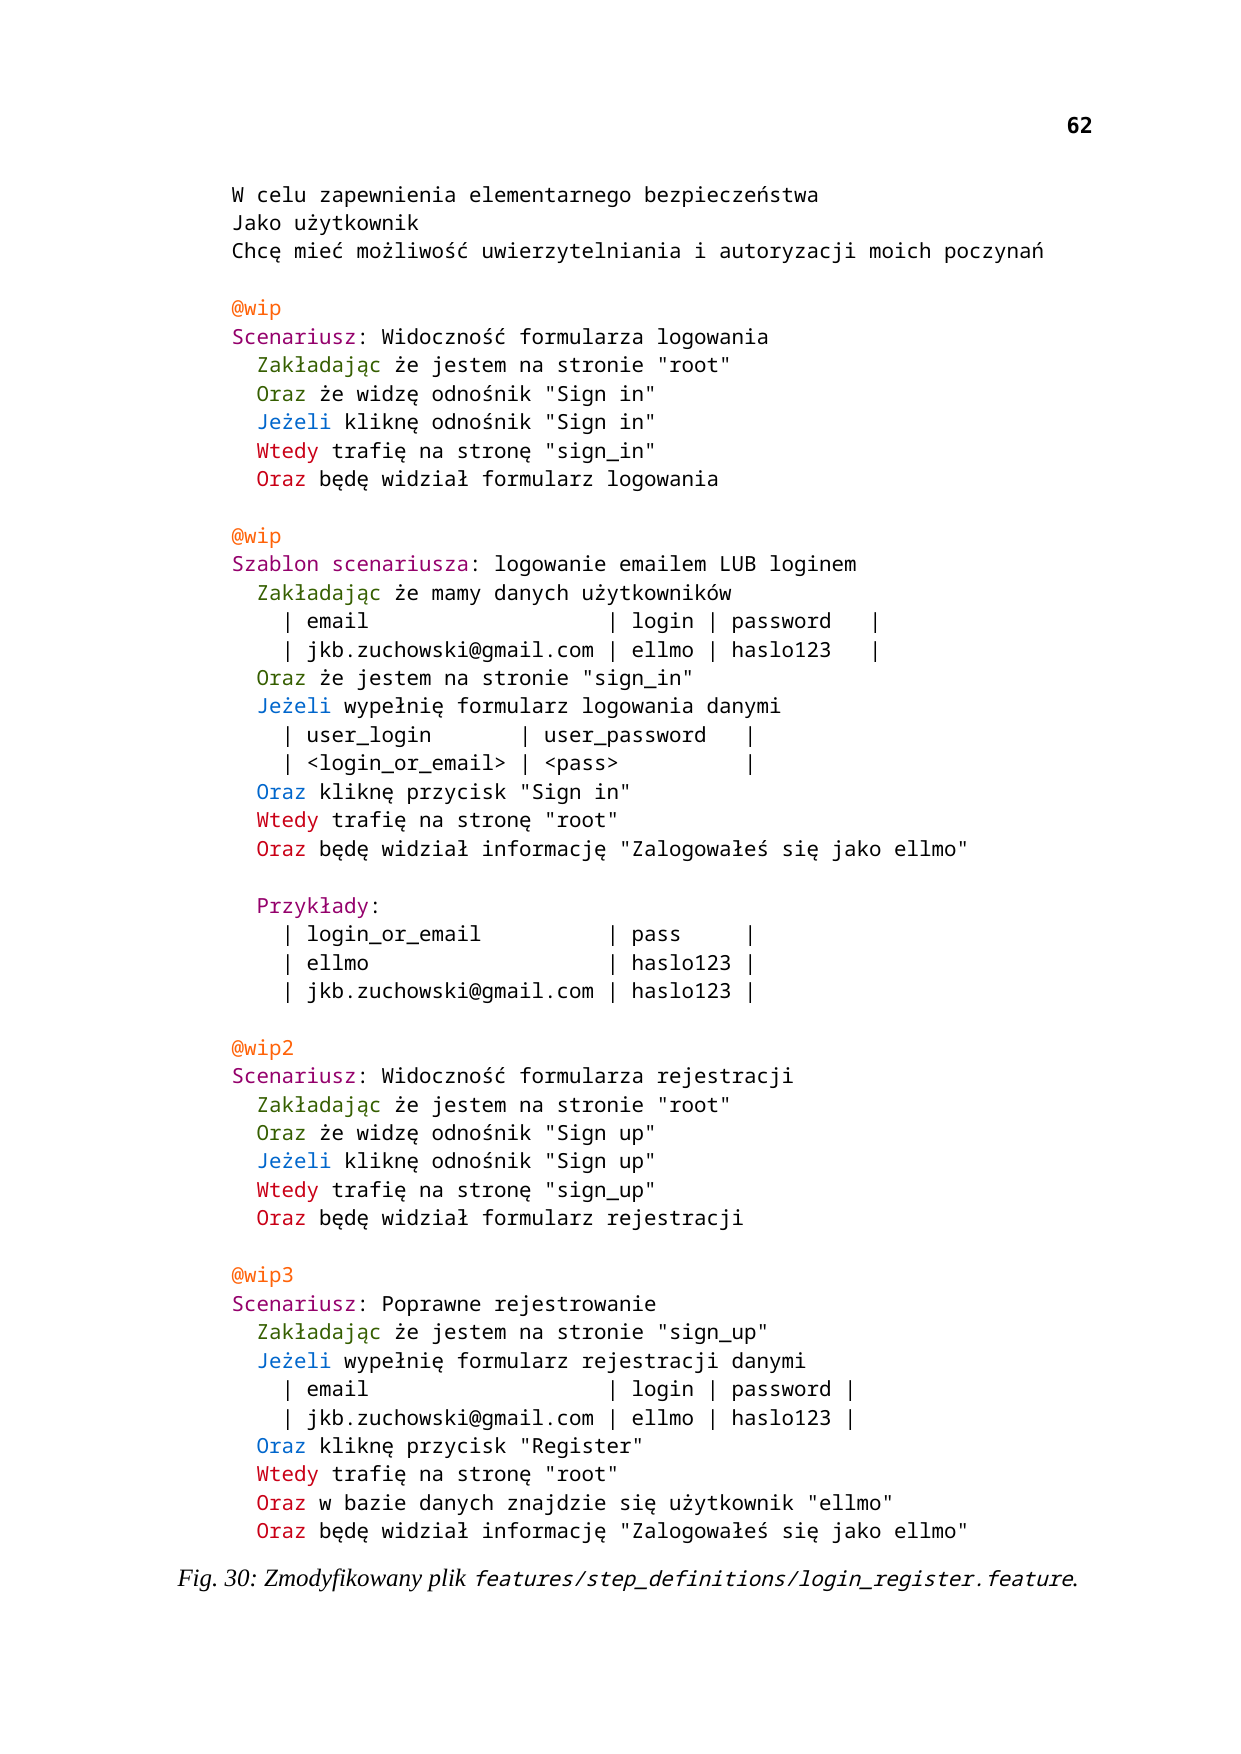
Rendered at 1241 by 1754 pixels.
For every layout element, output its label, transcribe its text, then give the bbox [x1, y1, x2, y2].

table_header W celu zapewnienia elementarnego bezpieczeństwa Jako użytkownik Chcę mieć możliwość uwierzytelniania i autoryzacji moich poczynań @wip Scenariusz: Widoczność formularza logowania Zakładając że jestem na stronie "root" Oraz że widzę odnośnik "Sign in" Jeżeli kliknę odnośnik "Sign in" Wtedy trafię na stronę "sign_in" Oraz będę widział formularz logowania @wip Szablon scenariusza: logowanie emailem LUB loginem Zakładając że mamy danych użytkowników | email | login | password | | jkb.zuchowski@gmail.com | ellmo | haslo123 | Oraz że jestem na stronie "sign_in" Jeżeli wypełnię formularz logowania danymi | user_login | user_password | | <login_or_email> | <pass> | Oraz kliknę przycisk "Sign in" Wtedy trafię na stronę "root" Oraz będę widział informację "Zalogowałeś się jako ellmo" Przykłady: | login_or_email | pass | | ellmo | haslo123 | | jkb.zuchowski@gmail.com | haslo123 | @wip2 Scenariusz: Widoczność formularza rejestracji Zakładając że jestem na stronie "root" Oraz że widzę odnośnik "Sign up" Jeżeli kliknę odnośnik "Sign up" Wtedy trafię na stronę "sign_up" Oraz będę widział formularz rejestracji @wip3 Scenariusz: Poprawne rejestrowanie Zakładając że jestem na stronie "sign_up" Jeżeli wypełnię formularz rejestracji danymi | email | login | password | | jkb.zuchowski@gmail.com | ellmo | haslo123 | Oraz kliknę przycisk "Register" Wtedy trafię na stronę "root" Oraz w bazie danych znajdzie się użytkownik "ellmo" Oraz będę widział informację "Zalogowałeś się jako ellmo" [177, 174, 1093, 1551]
text Fig. 30: Zmodyfikowany plik features/step_definitions/login_register.feature. [177, 1563, 1093, 1592]
